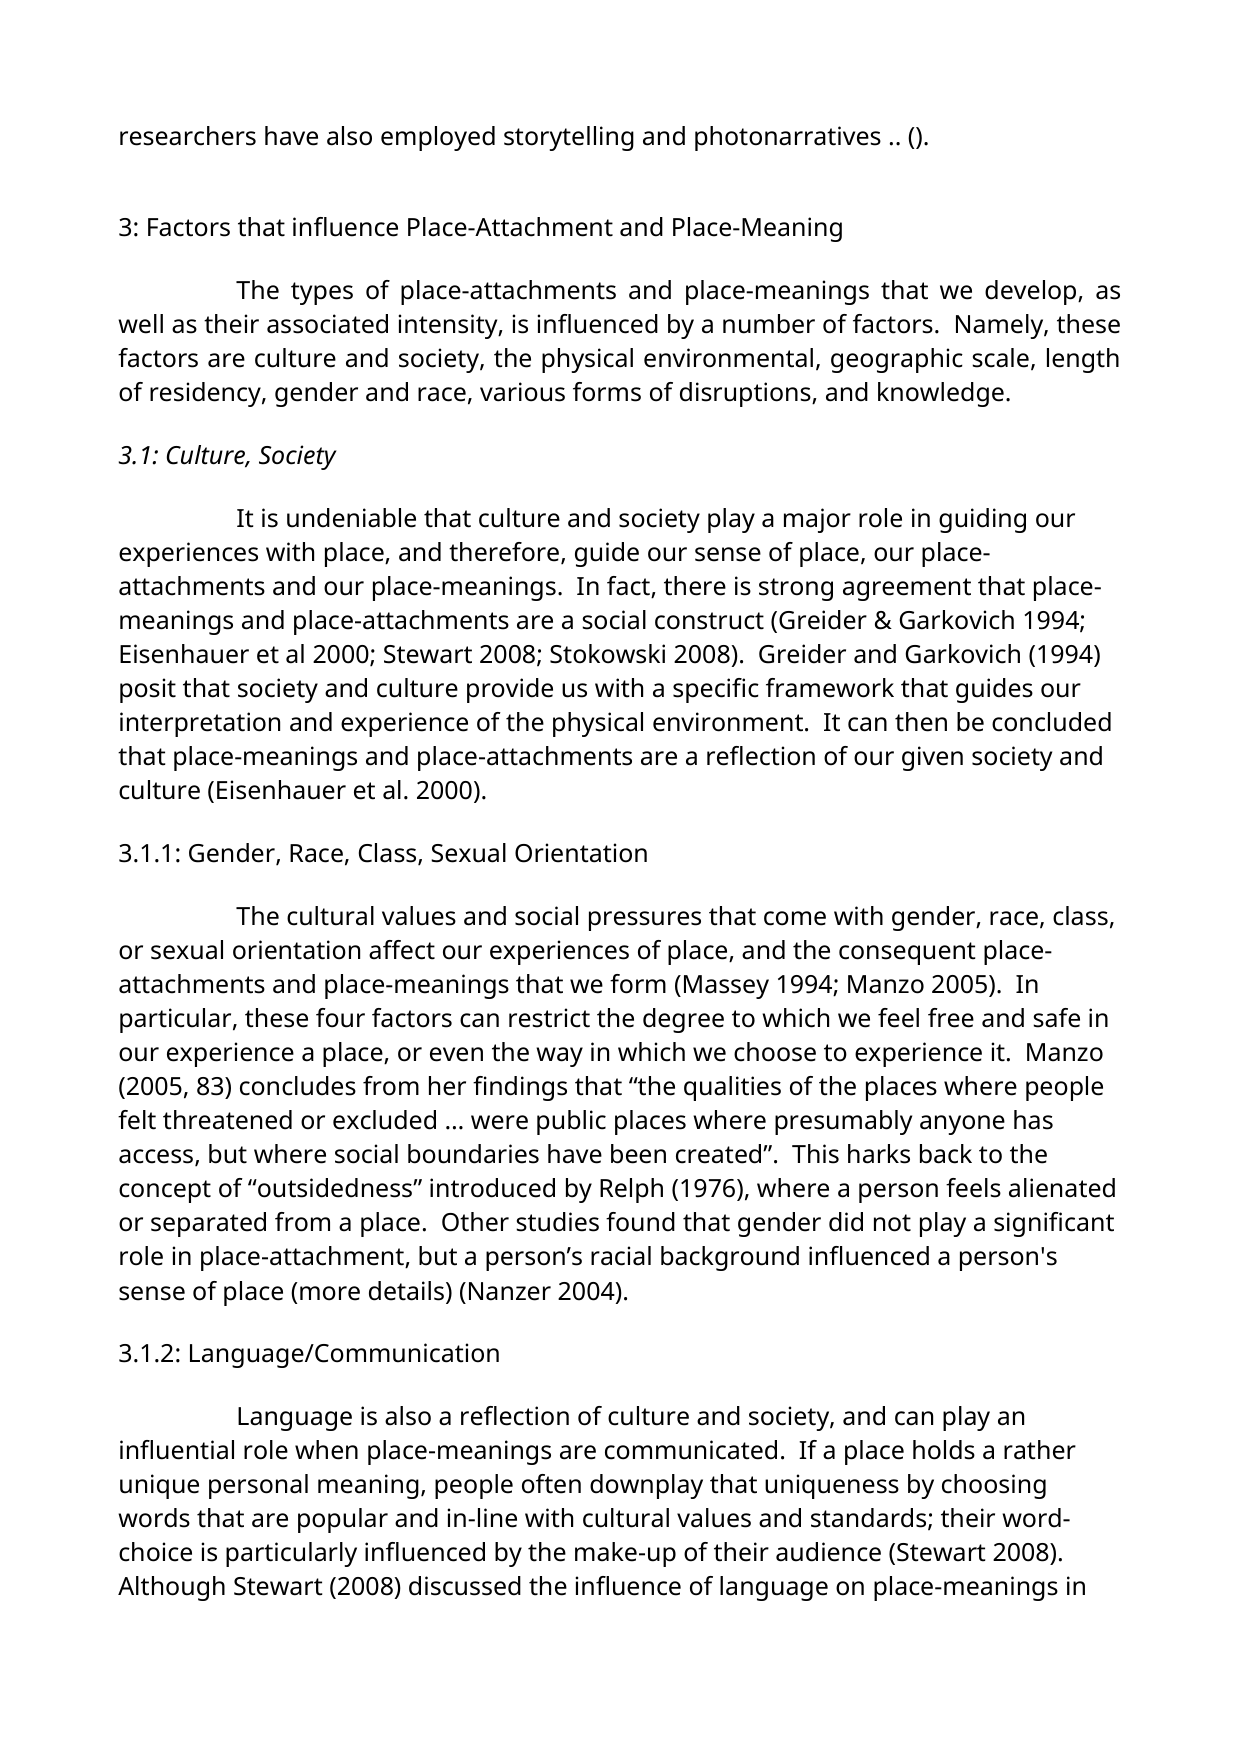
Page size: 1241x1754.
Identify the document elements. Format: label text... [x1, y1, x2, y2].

text The types of place-attachments and place-meanings that we develop, as well as their associated intensity, is influenced by a number of factors. Namely, these factors are culture and society, the physical environmental, geographic scale, length of residency, gender and race, various forms of disruptions, and knowledge. [118, 272, 1122, 409]
text 3: Factors that influence Place-Attachment and Place-Meaning [118, 210, 1122, 244]
text Language is also a reflection of culture and society, and can play an influential role when place-meanings are communicated. If a place holds a rather unique personal meaning, people often downplay that uniqueness by choosing words that are popular and in-line with cultural values and standards; their word-choice is particularly influenced by the make-up of their audience (Stewart 2008). Although Stewart (2008) discussed the influence of language on place-meanings in [118, 1399, 1122, 1603]
text It is undeniable that culture and society play a major role in guiding our experiences with place, and therefore, guide our sense of place, our place-attachments and our place-meanings. In fact, there is strong agreement that place-meanings and place-attachments are a social construct (Greider & Garkovich 1994; Eisenhauer et al 2000; Stewart 2008; Stokowski 2008). Greider and Garkovich (1994) posit that society and culture provide us with a specific framework that guides our interpretation and experience of the physical environment. It can then be concluded that place-meanings and place-attachments are a reflection of our given society and culture (Eisenhauer et al. 2000). [118, 500, 1122, 807]
text The cultural values and social pressures that come with gender, race, class, or sexual orientation affect our experiences of place, and the consequent place-attachments and place-meanings that we form (Massey 1994; Manzo 2005). In particular, these four factors can restrict the degree to which we feel free and safe in our experience a place, or even the way in which we choose to experience it. Manzo (2005, 83) concludes from her findings that “the qualities of the places where people felt threatened or excluded … were public places where presumably anyone has access, but where social boundaries have been created”. This harks back to the concept of “outsidedness” introduced by Relph (1976), where a person feels alienated or separated from a place. Other studies found that gender did not play a significant role in place-attachment, but a person’s racial background influenced a person's sense of place (more details) (Nanzer 2004). [118, 898, 1122, 1307]
text 3.1: Culture, Society [118, 437, 1122, 472]
text 3.1.2: Language/Communication [118, 1336, 1122, 1370]
text researchers have also employed storytelling and photonarratives .. (). [118, 118, 1122, 152]
text 3.1.1: Gender, Race, Class, Sexual Orientation [118, 836, 1122, 870]
